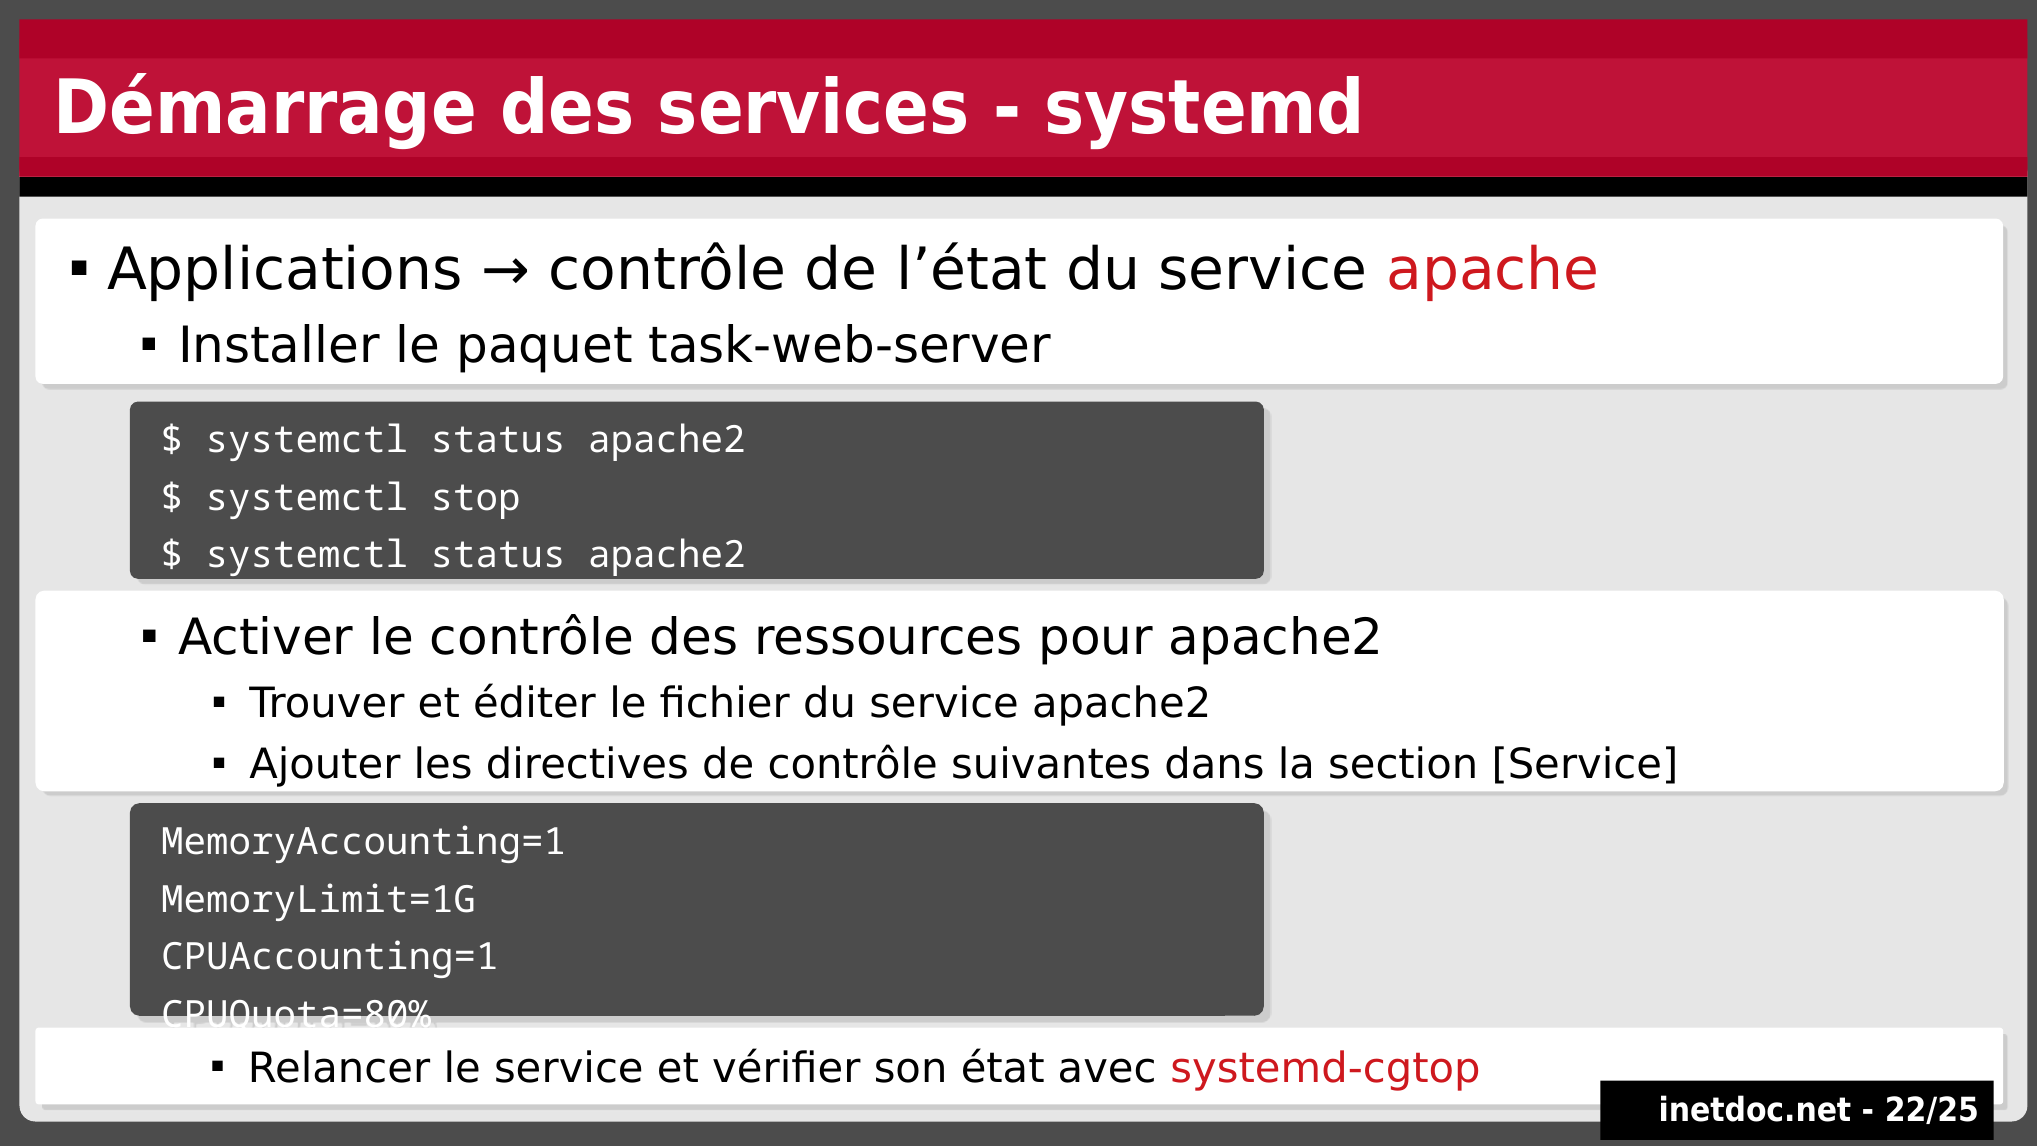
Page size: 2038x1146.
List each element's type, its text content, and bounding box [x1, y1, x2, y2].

text_box [393, 1016, 403, 1024]
text_box [369, 1016, 380, 1025]
text_box [271, 1016, 280, 1027]
text_box [212, 1016, 222, 1024]
text_box [337, 1016, 369, 1027]
text_box Relancer le service et vérifier son état avec systemd-cgtop [35, 1027, 2004, 1105]
text_box [167, 1016, 187, 1027]
text_box [379, 1016, 393, 1027]
text_box [19, 19, 2028, 59]
text_box $ systemctl status apache2 $ systemctl stop $ systemctl status apache2 [129, 401, 1264, 579]
text_box Activer le contrôle des ressources pour apache2 Trouver et éditer le fichier du service apache2 Ajouter les directives de contrôle suivantes dans la section [Service] [35, 590, 2004, 792]
text_box [244, 1016, 257, 1027]
text_box [401, 1016, 416, 1027]
text_box [414, 1016, 422, 1027]
text_box [423, 1017, 428, 1025]
text_box [19, 157, 2028, 1122]
text_box [190, 1016, 213, 1027]
text_box [222, 1016, 235, 1027]
text_box inetdoc.net - <numéro>/25 [1600, 1080, 1994, 1140]
text_box [324, 1017, 334, 1025]
text_box [278, 1016, 290, 1025]
text_box Démarrage des services - systemd [19, 59, 2028, 157]
text_box Applications → contrôle de l’état du service apache Installer le paquet task-web-server [35, 218, 2004, 384]
text_box [233, 1016, 245, 1024]
text_box [257, 1016, 267, 1025]
text_box [288, 1016, 306, 1027]
text_box [307, 1016, 323, 1027]
text_box MemoryAccounting=1 MemoryLimit=1G CPUAccounting=1 CPUQuota=80% [129, 803, 1264, 1016]
